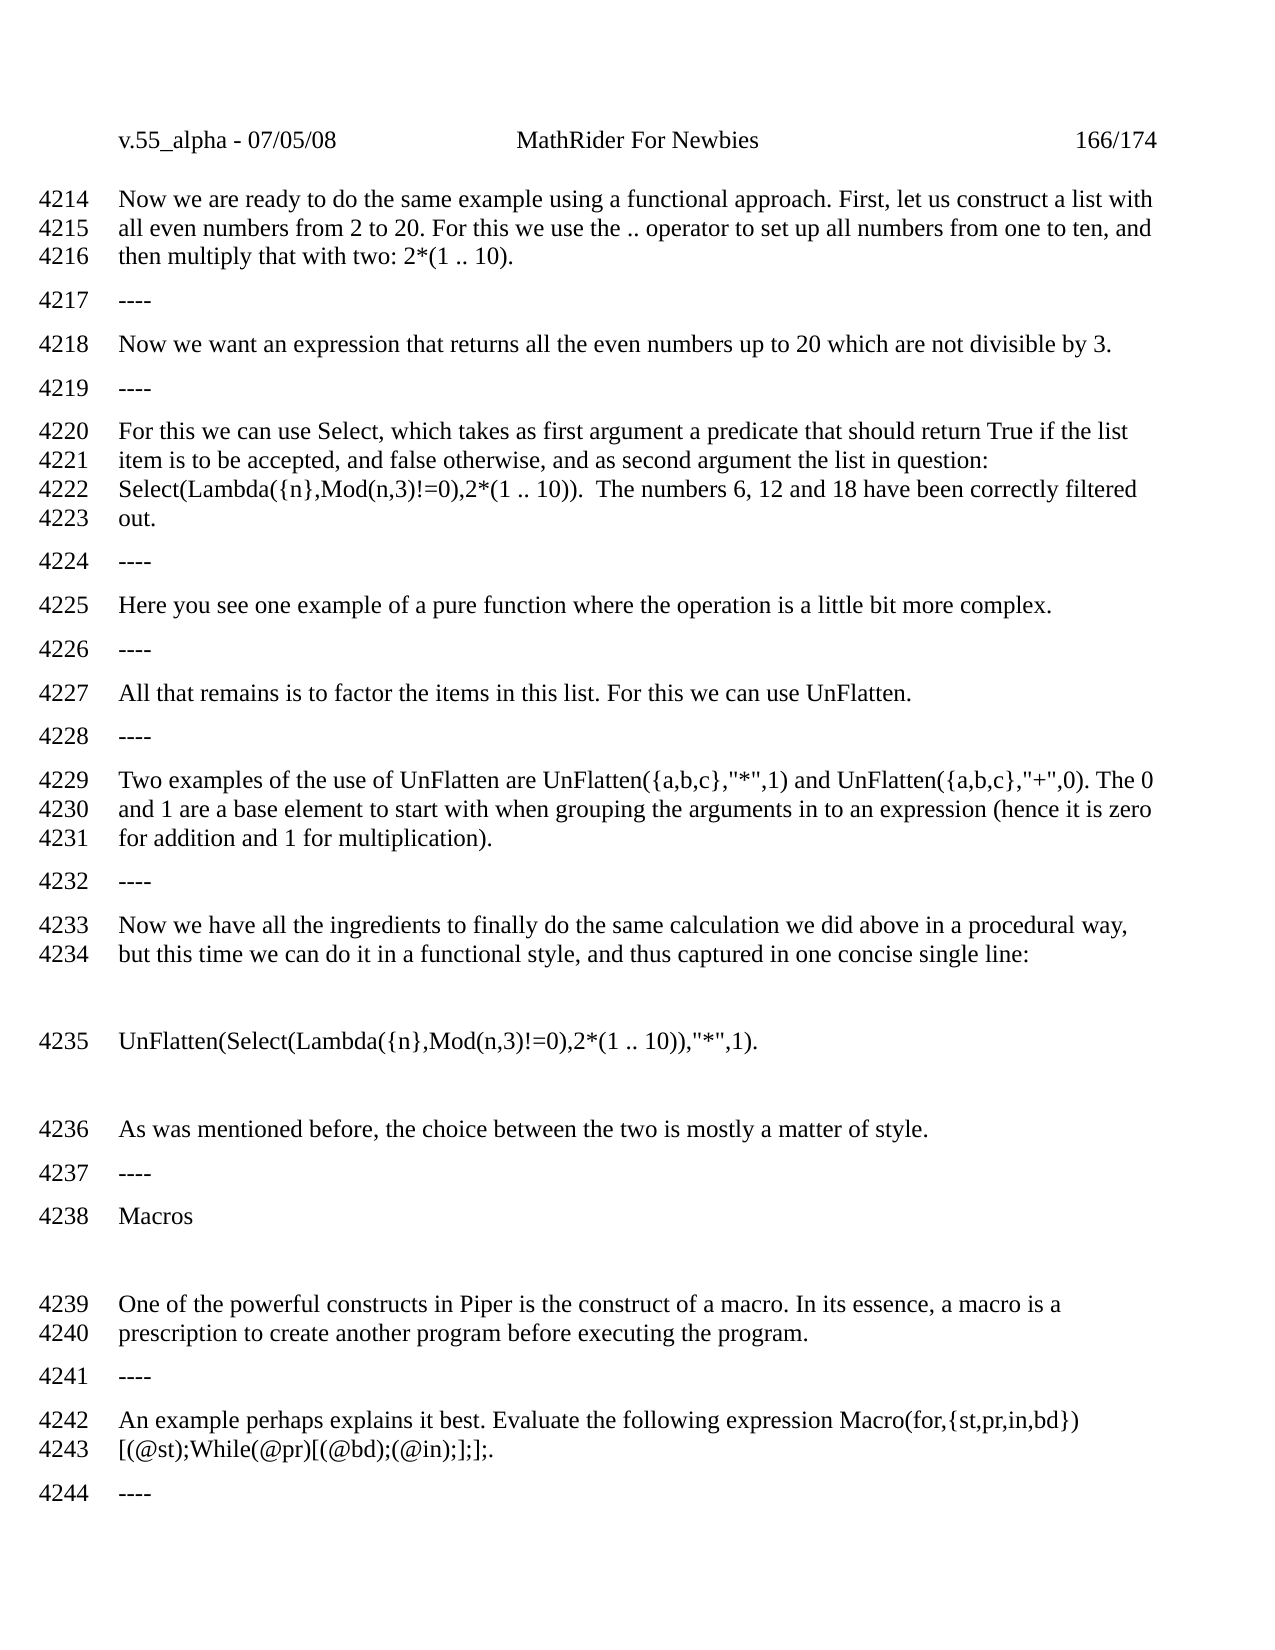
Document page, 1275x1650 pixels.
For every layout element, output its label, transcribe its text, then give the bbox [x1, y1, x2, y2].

text An example perhaps explains it best. Evaluate the following expression Macro(for,{st,pr,in,bd}) [(@st);While(@pr)[(@bd);(@in);];];. [118, 1405, 1157, 1463]
text ---- [118, 721, 1157, 750]
text Macros [118, 1201, 1157, 1230]
text As was mentioned before, the choice between the two is mostly a matter of style. [118, 1114, 1157, 1143]
text ---- [118, 1361, 1157, 1390]
text Now we want an expression that returns all the even numbers up to 20 which are not divisible by 3. [118, 329, 1157, 358]
text ---- [118, 1158, 1157, 1186]
text Here you see one example of a pure function where the operation is a little bit more complex. [118, 590, 1157, 619]
text ---- [118, 546, 1157, 575]
text ---- [118, 1478, 1157, 1506]
text Now we have all the ingredients to finally do the same calculation we did above in a procedural way, but this time we can do it in a functional style, and thus captured in one concise single line: [118, 910, 1157, 968]
text One of the powerful constructs in Piper is the construct of a macro. In its essence, a macro is a prescription to create another program before executing the program. [118, 1289, 1157, 1346]
text ---- [118, 285, 1157, 314]
text ---- [118, 866, 1157, 895]
text Two examples of the use of UnFlatten are UnFlatten({a,b,c},"*",1) and UnFlatten({a,b,c},"+",0). The 0 and 1 are a base element to start with when grouping the arguments in to an expression (hence it is zero for addition and 1 for multiplication). [118, 765, 1157, 851]
text UnFlatten(Select(Lambda({n},Mod(n,3)!=0),2*(1 .. 10)),"*",1). [118, 1026, 1157, 1055]
text ---- [118, 634, 1157, 663]
text Now we are ready to do the same example using a functional approach. First, let us construct a list with all even numbers from 2 to 20. For this we use the .. operator to set up all numbers from one to ten, and then multiply that with two: 2*(1 .. 10). [118, 184, 1157, 270]
text For this we can use Select, which takes as first argument a predicate that should return True if the list item is to be accepted, and false otherwise, and as second argument the list in question: Select(Lambda({n},Mod(n,3)!=0),2*(1 .. 10)). The numbers 6, 12 and 18 have been correctly filtered out. [118, 416, 1157, 531]
text ---- [118, 373, 1157, 401]
text All that remains is to factor the items in this list. For this we can use UnFlatten. [118, 678, 1157, 706]
